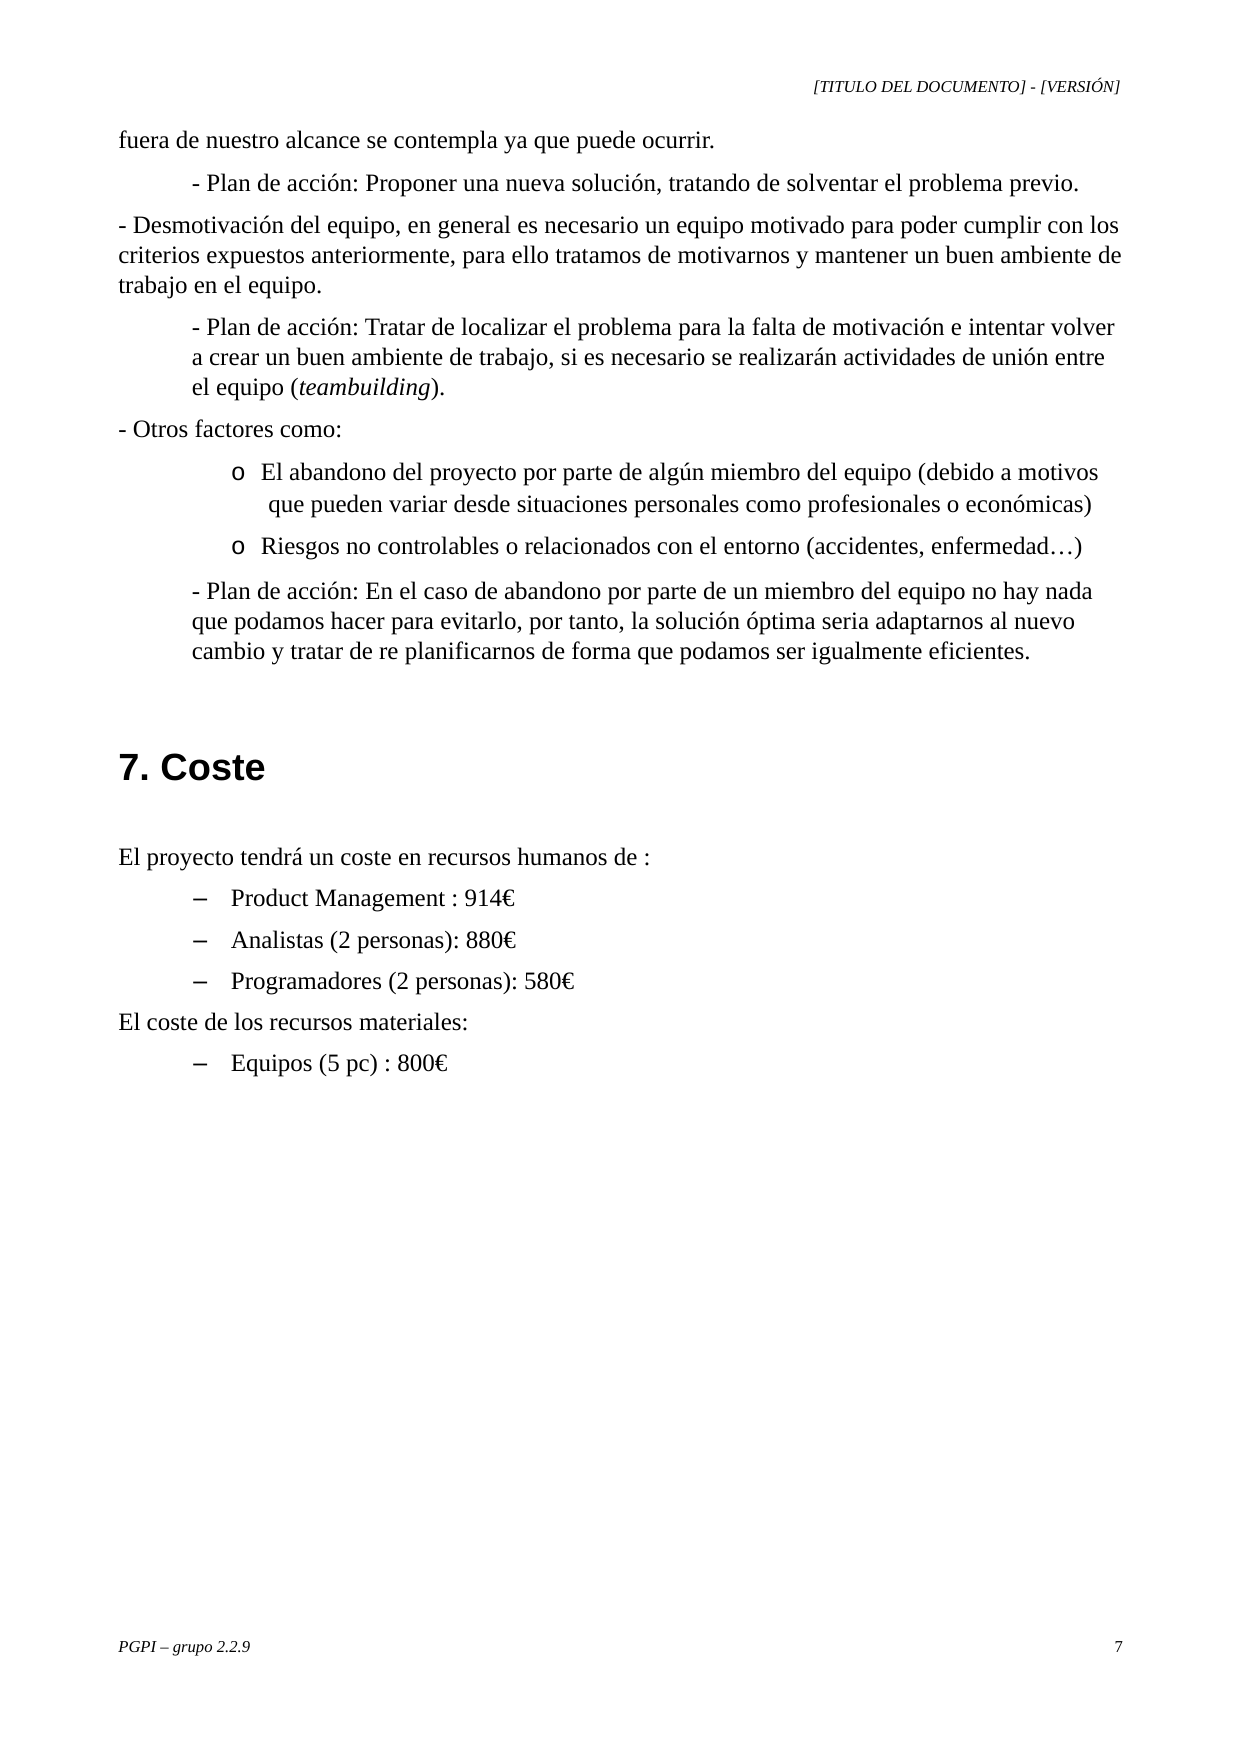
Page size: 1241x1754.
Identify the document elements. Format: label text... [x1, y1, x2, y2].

list Equipos (5 pc) : 800€ [193, 1048, 1122, 1077]
list Analistas (2 personas): 880€ [193, 925, 1122, 953]
list Product Management : 914€ [193, 883, 1122, 912]
list Programadores (2 personas): 580€ [193, 966, 1122, 995]
subtitle 7. Coste [118, 745, 1122, 788]
text o Riesgos no controlables o relacionados con el entorno (accidentes, enfermedad…) [231, 531, 1122, 562]
text - Plan de acción: En el caso de abandono por parte de un miembro del equipo no hay nada que podamos hacer para evitarlo, por tanto, la solución óptima seria adaptarnos al nuevo cambio y tratar de re planificarnos de forma que podamos ser igualmente eficientes. [192, 576, 1122, 665]
text - Desmotivación del equipo, en general es necesario un equipo motivado para poder cumplir con los criterios expuestos anteriormente, para ello tratamos de motivarnos y mantener un buen ambiente de trabajo en el equipo. [81, 210, 1122, 299]
text El proyecto tendrá un coste en recursos humanos de : [118, 842, 1122, 871]
text - Plan de acción: Tratar de localizar el problema para la falta de motivación e intentar volver a crear un buen ambiente de trabajo, si es necesario se realizarán actividades de unión entre el equipo (teambuilding). [154, 312, 1122, 401]
text - Otros factores como: [81, 414, 1122, 443]
text fuera de nuestro alcance se contempla ya que puede ocurrir. [81, 125, 1122, 154]
text El coste de los recursos materiales: [118, 1007, 1122, 1036]
text o El abandono del proyecto por parte de algún miembro del equipo (debido a motivos que pueden variar desde situaciones personales como profesionales o económicas) [231, 457, 1122, 518]
text - Plan de acción: Proponer una nueva solución, tratando de solventar el problema previo. [81, 168, 1122, 197]
